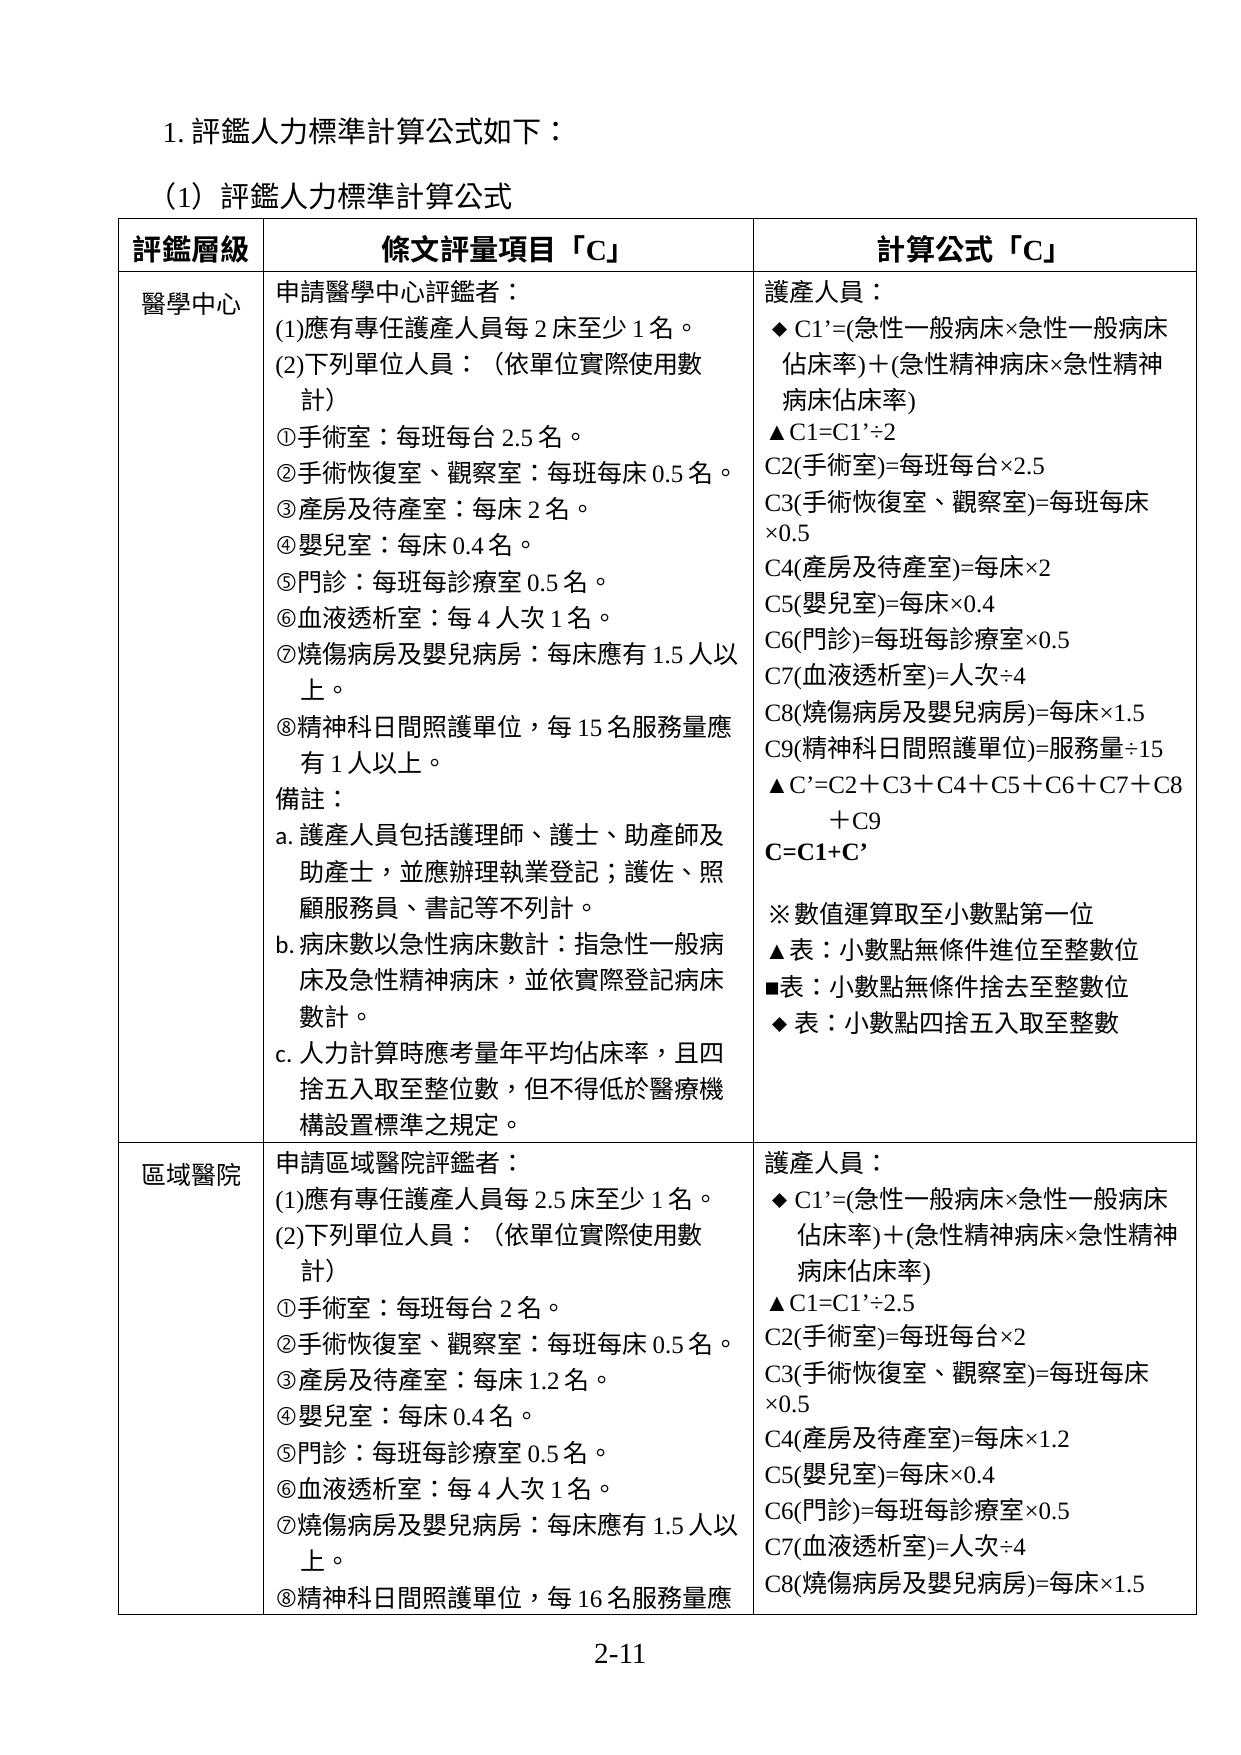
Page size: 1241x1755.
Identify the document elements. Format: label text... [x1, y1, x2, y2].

table_cell 醫學中心 [119, 272, 263, 1142]
table_header 評鑑層級 [119, 219, 263, 271]
table_header 條文評量項目「C」 [264, 219, 753, 271]
text 1. 評鑑人力標準計算公式如下： [118, 101, 1122, 153]
table_cell 護產人員： ◆C1’=(急性一般病床×急性一般病床佔床率)＋(急性精神病床×急性精神病床佔床率) ▲C1=C1’÷2.5 C2(手術室)=每班每台×2 C3(手術恢復室、觀察室)=每班每床×0.5 C4(產房及待產室)=每床×1.2 C5(嬰兒室)=每床×0.4 C6(門診)=每班每診療室×0.5 C7(血液透析室)=人次÷4 C8(燒傷病房及嬰兒病房)=每床×1.5 [754, 1143, 1196, 1614]
table_cell 申請區域醫院評鑑者： (1)應有專任護產人員每2.5床至少1名。 (2)下列單位人員：（依單位實際使用數計） 手術室：每班每台2名。 手術恢復室、觀察室：每班每床0.5名。 產房及待產室：每床1.2名。 嬰兒室：每床0.4名。 門診：每班每診療室0.5名。 血液透析室：每4人次1名。 燒傷病房及嬰兒病房：每床應有1.5人以上。 精神科日間照護單位，每16名服務量應 [264, 1143, 753, 1614]
text （1）評鑑人力標準計算公式 [148, 166, 1108, 218]
table_cell 護產人員： ◆C1’=(急性一般病床×急性一般病床佔床率)＋(急性精神病床×急性精神病床佔床率) ▲C1=C1’÷2 C2(手術室)=每班每台×2.5 C3(手術恢復室、觀察室)=每班每床×0.5 C4(產房及待產室)=每床×2 C5(嬰兒室)=每床×0.4 C6(門診)=每班每診療室×0.5 C7(血液透析室)=人次÷4 C8(燒傷病房及嬰兒病房)=每床×1.5 C9(精神科日間照護單位)=服務量÷15 ▲C’=C2＋C3＋C4＋C5＋C6＋C7＋C8＋C9 C=C1+C’ ※數值運算取至小數點第一位 ▲表：小數點無條件進位至整數位 ■表：小數點無條件捨去至整數位 ◆表：小數點四捨五入取至整數 [754, 272, 1196, 1142]
table_cell 申請醫學中心評鑑者： (1)應有專任護產人員每2床至少1名。 (2)下列單位人員：（依單位實際使用數計） 手術室：每班每台2.5名。 手術恢復室、觀察室：每班每床0.5名。 產房及待產室：每床2名。 嬰兒室：每床0.4名。 門診：每班每診療室0.5名。 血液透析室：每4人次1名。 燒傷病房及嬰兒病房：每床應有1.5人以上。 精神科日間照護單位，每15名服務量應有1人以上。 備註： 護產人員包括護理師、護士、助產師及助產士，並應辦理執業登記；護佐、照顧服務員、書記等不列計。 病床數以急性病床數計：指急性一般病床及急性精神病床，並依實際登記病床數計。 人力計算時應考量年平均佔床率，且四捨五入取至整位數，但不得低於醫療機構設置標準之規定。 [264, 272, 753, 1142]
table_header 計算公式「C」 [754, 219, 1196, 271]
table_cell 區域醫院 [119, 1143, 263, 1614]
